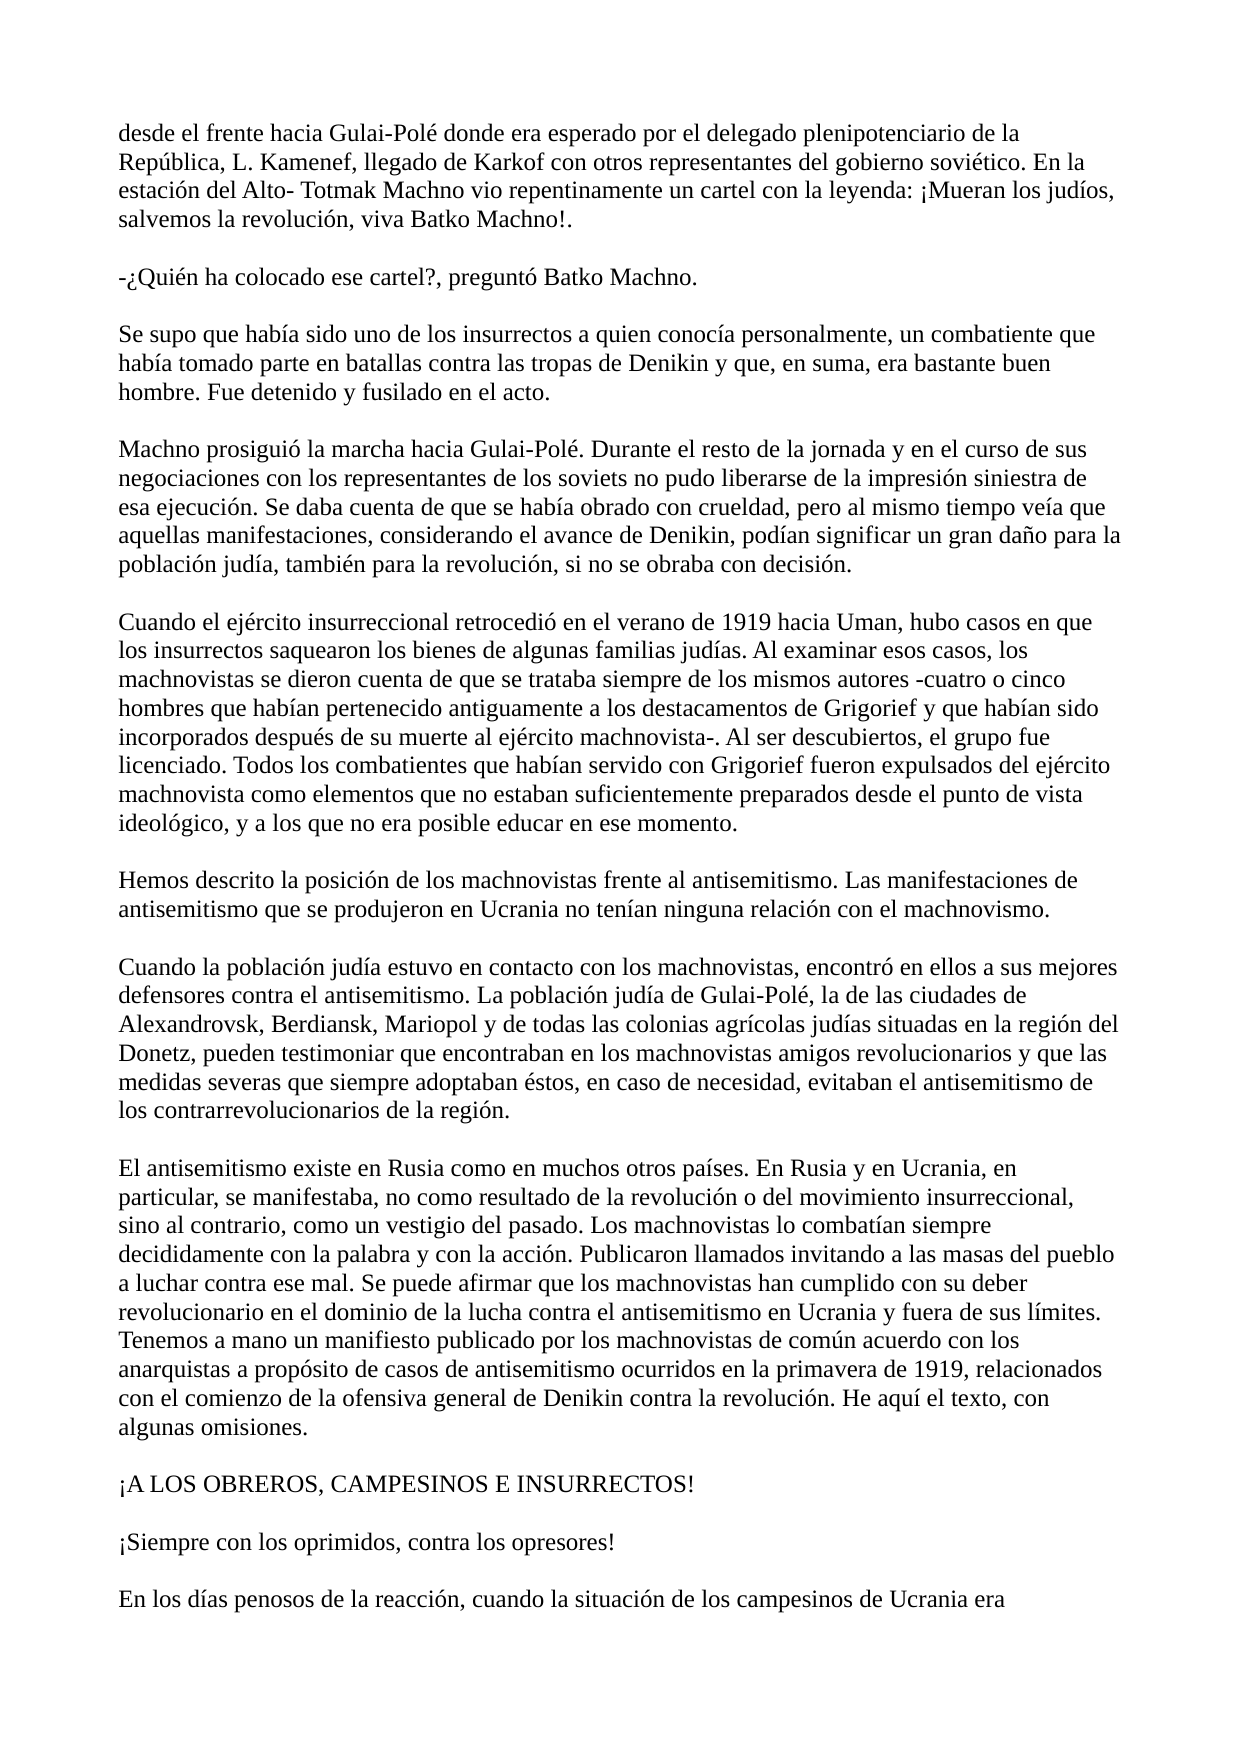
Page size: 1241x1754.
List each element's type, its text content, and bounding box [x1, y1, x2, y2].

text ¡Siempre con los oprimidos, contra los opresores! [118, 1527, 1122, 1556]
text Hemos descrito la posición de los machnovistas frente al antisemitismo. Las manifestaciones de antisemitismo que se produjeron en Ucrania no tenían ninguna relación con el machnovismo. [118, 866, 1122, 923]
text En los días penosos de la reacción, cuando la situación de los campesinos de Ucrania era [118, 1584, 1122, 1613]
text -¿Quién ha colocado ese cartel?, preguntó Batko Machno. [118, 262, 1122, 291]
text El antisemitismo existe en Rusia como en muchos otros países. En Rusia y en Ucrania, en particular, se manifestaba, no como resultado de la revolución o del movimiento insurreccional, sino al contrario, como un vestigio del pasado. Los machnovistas lo combatían siempre decididamente con la palabra y con la acción. Publicaron llamados invitando a las masas del pueblo a luchar contra ese mal. Se puede afirmar que los machnovistas han cumplido con su deber revolucionario en el dominio de la lucha contra el antisemitismo en Ucrania y fuera de sus límites. Tenemos a mano un manifiesto publicado por los machnovistas de común acuerdo con los anarquistas a propósito de casos de antisemitismo ocurridos en la primavera de 1919, relacionados con el comienzo de la ofensiva general de Denikin contra la revolución. He aquí el texto, con algunas omisiones. [118, 1153, 1122, 1441]
text Se supo que había sido uno de los insurrectos a quien conocía personalmente, un combatiente que había tomado parte en batallas contra las tropas de Denikin y que, en suma, era bastante buen hombre. Fue detenido y fusilado en el acto. [118, 319, 1122, 406]
text Cuando la población judía estuvo en contacto con los machnovistas, encontró en ellos a sus mejores defensores contra el antisemitismo. La población judía de Gulai-Polé, la de las ciudades de Alexandrovsk, Berdiansk, Mariopol y de todas las colonias agrícolas judías situadas en la región del Donetz, pueden testimoniar que encontraban en los machnovistas amigos revolucionarios y que las medidas severas que siempre adoptaban éstos, en caso de necesidad, evitaban el antisemitismo de los contrarrevolucionarios de la región. [118, 952, 1122, 1124]
text ¡A LOS OBREROS, CAMPESINOS E INSURRECTOS! [118, 1469, 1122, 1498]
text Cuando el ejército insurreccional retrocedió en el verano de 1919 hacia Uman, hubo casos en que los insurrectos saquearon los bienes de algunas familias judías. Al examinar esos casos, los machnovistas se dieron cuenta de que se trataba siempre de los mismos autores -cuatro o cinco hombres que habían pertenecido antiguamente a los destacamentos de Grigorief y que habían sido incorporados después de su muerte al ejército machnovista-. Al ser descubiertos, el grupo fue licenciado. Todos los combatientes que habían servido con Grigorief fueron expulsados del ejército machnovista como elementos que no estaban suficientemente preparados desde el punto de vista ideológico, y a los que no era posible educar en ese momento. [118, 607, 1122, 837]
text desde el frente hacia Gulai-Polé donde era esperado por el delegado plenipotenciario de la República, L. Kamenef, llegado de Karkof con otros representantes del gobierno soviético. En la estación del Alto- Totmak Machno vio repentinamente un cartel con la leyenda: ¡Mueran los judíos, salvemos la revolución, viva Batko Machno!. [118, 118, 1122, 233]
text Machno prosiguió la marcha hacia Gulai-Polé. Durante el resto de la jornada y en el curso de sus negociaciones con los representantes de los soviets no pudo liberarse de la impresión siniestra de esa ejecución. Se daba cuenta de que se había obrado con crueldad, pero al mismo tiempo veía que aquellas manifestaciones, considerando el avance de Denikin, podían significar un gran daño para la población judía, también para la revolución, si no se obraba con decisión. [118, 434, 1122, 578]
